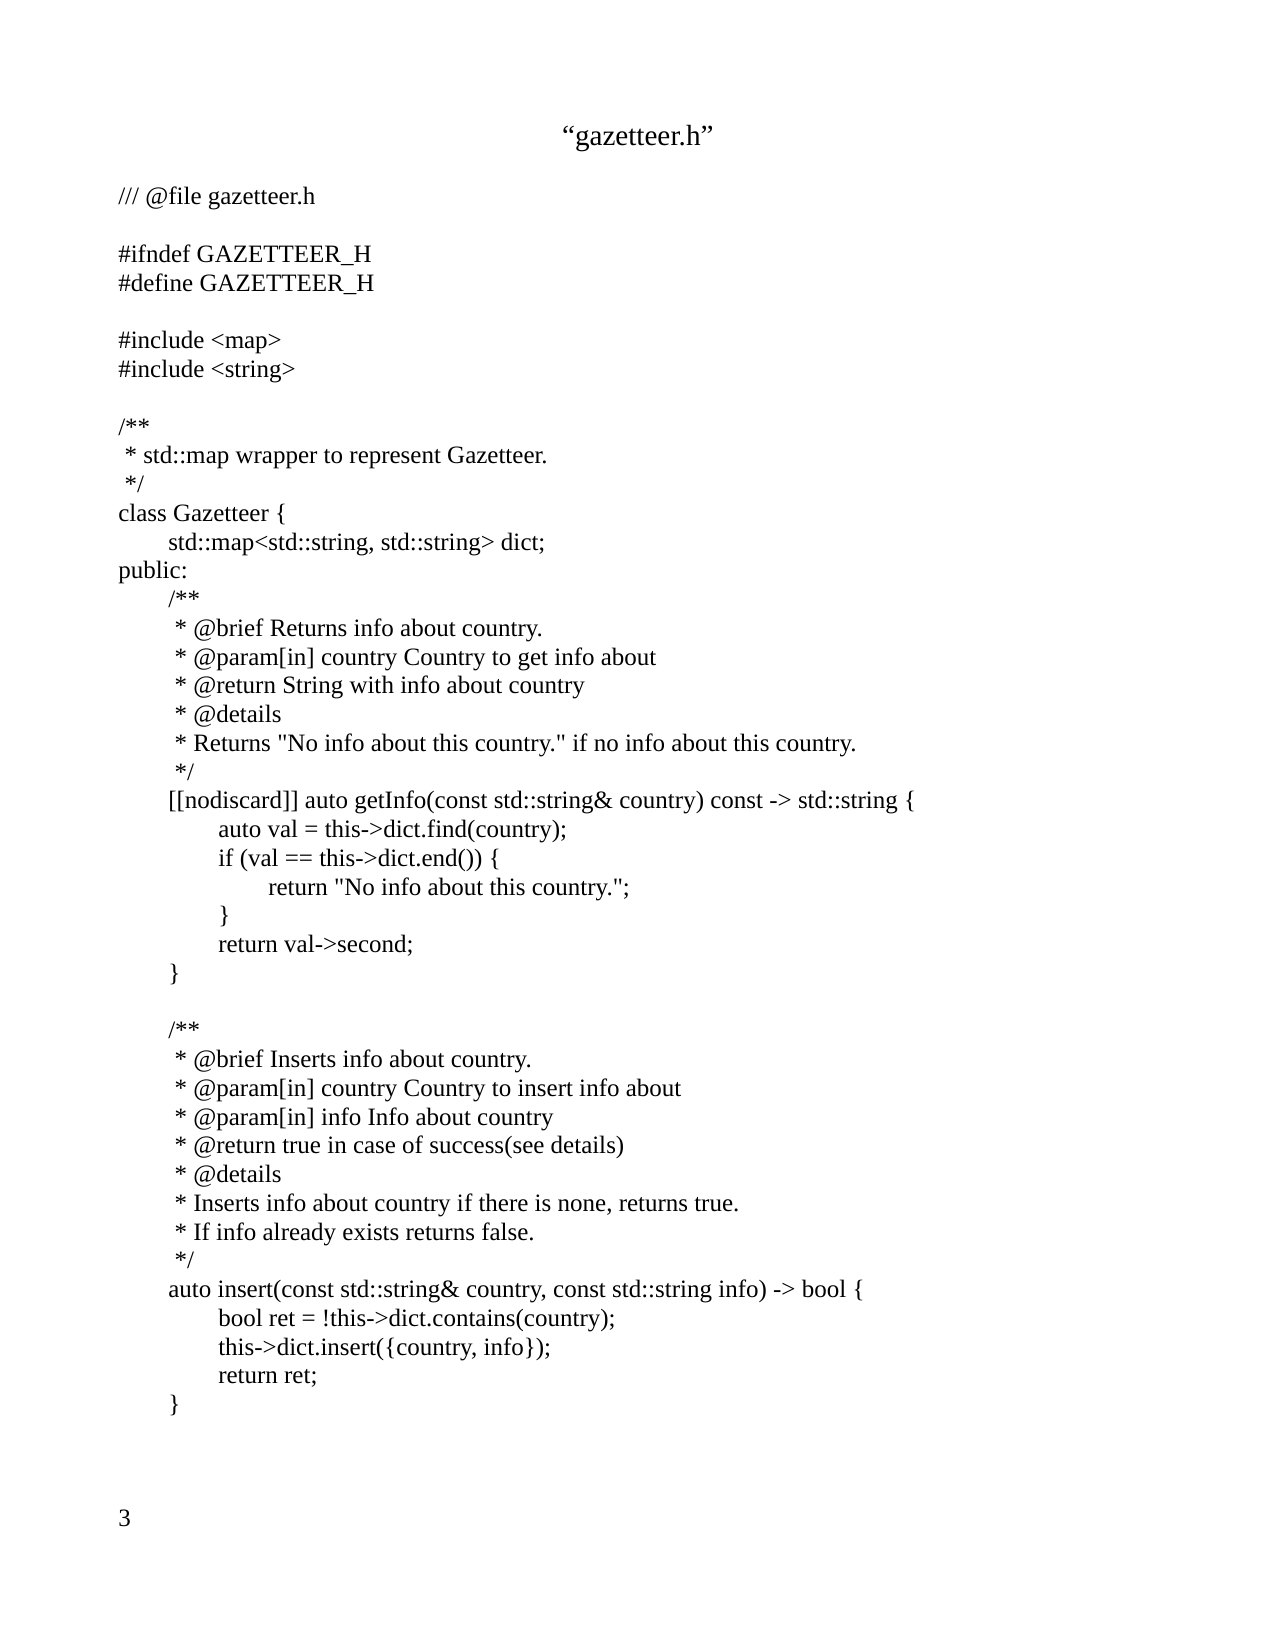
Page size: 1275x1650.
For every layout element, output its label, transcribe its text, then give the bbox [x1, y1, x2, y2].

text if (val == this->dict.end()) { [118, 843, 1157, 872]
text /// @file gazetteer.h [118, 181, 1157, 210]
text [[nodiscard]] auto getInfo(const std::string& country) const -> std::string { [118, 786, 1157, 814]
text “gazetteer.h” [118, 118, 1157, 152]
text * @details [118, 699, 1157, 728]
text /** [118, 412, 1157, 441]
text */ [118, 1246, 1157, 1274]
text auto val = this->dict.find(country); [118, 814, 1157, 843]
text * Inserts info about country if there is none, returns true. [118, 1188, 1157, 1217]
text * @param[in] country Country to get info about [118, 642, 1157, 671]
text #define GAZETTEER_H [118, 268, 1157, 297]
text * @details [118, 1159, 1157, 1188]
text * @brief Returns info about country. [118, 613, 1157, 642]
text bool ret = !this->dict.contains(country); [118, 1303, 1157, 1332]
text * @param[in] country Country to insert info about [118, 1073, 1157, 1102]
text return val->second; [118, 929, 1157, 958]
text class Gazetteer { [118, 498, 1157, 527]
text * std::map wrapper to represent Gazetteer. [118, 441, 1157, 469]
text std::map<std::string, std::string> dict; [118, 527, 1157, 556]
text auto insert(const std::string& country, const std::string info) -> bool { [118, 1274, 1157, 1303]
text this->dict.insert({country, info}); [118, 1332, 1157, 1361]
text } [118, 1389, 1157, 1418]
text /** [118, 1016, 1157, 1044]
text public: [118, 556, 1157, 584]
text #include <string> [118, 354, 1157, 383]
text */ [118, 757, 1157, 786]
text * If info already exists returns false. [118, 1217, 1157, 1246]
text return "No info about this country."; [118, 872, 1157, 901]
text #ifndef GAZETTEER_H [118, 239, 1157, 268]
text * @param[in] info Info about country [118, 1102, 1157, 1131]
text * @return String with info about country [118, 671, 1157, 699]
text * Returns "No info about this country." if no info about this country. [118, 728, 1157, 757]
text */ [118, 469, 1157, 498]
text /** [118, 584, 1157, 613]
text #include <map> [118, 326, 1157, 354]
text * @brief Inserts info about country. [118, 1044, 1157, 1073]
text } [118, 958, 1157, 987]
text return ret; [118, 1361, 1157, 1389]
text } [118, 901, 1157, 929]
text * @return true in case of success(see details) [118, 1131, 1157, 1159]
